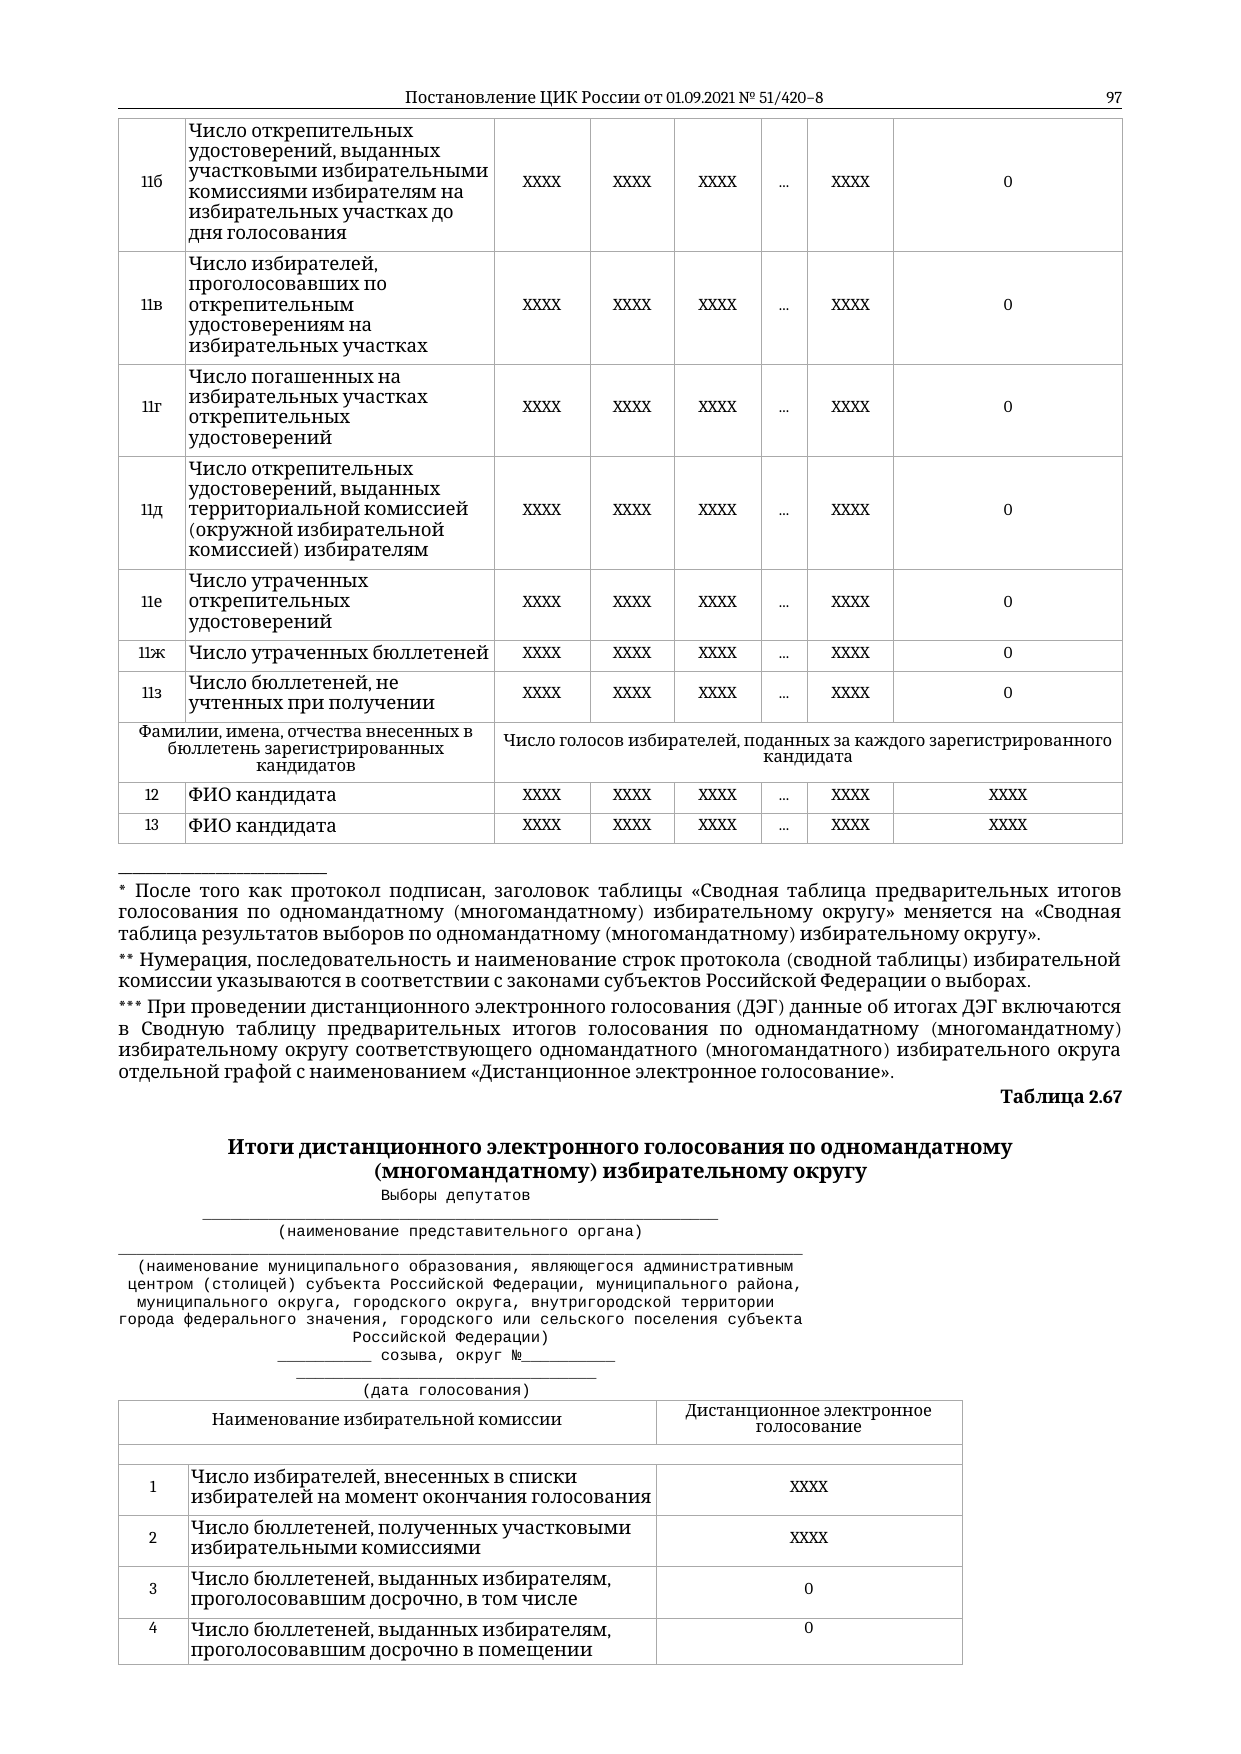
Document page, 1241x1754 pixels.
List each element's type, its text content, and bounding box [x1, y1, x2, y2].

table_cell XXXX [495, 783, 590, 813]
text Выборы депутатов [118, 1188, 1122, 1205]
text ** Нумерация, последовательность и наименование строк протокола (сводной таблицы) избирательной комиссии указываются в соответствии с законами субъектов Российской Федерации о выборах. [118, 949, 1122, 992]
table_cell XXXX [894, 814, 1122, 843]
table_cell 11б [119, 119, 185, 251]
table_cell 12 [119, 783, 185, 813]
table_cell 1 [119, 1465, 188, 1515]
table_cell 0 [894, 672, 1122, 722]
table_cell XXXX [808, 783, 893, 813]
table_cell XXXX [675, 119, 761, 251]
text * После того как протокол подписан, заголовок таблицы «Сводная таблица предварительных итогов голосования по одномандатному (многомандатному) избирательному округу» меняется на «Сводная таблица результатов выборов по одномандатному (многомандатному) избирательному округу». [118, 880, 1122, 945]
table_cell XXXX [495, 457, 590, 568]
table_cell XXXX [675, 641, 761, 671]
table_cell XXXX [657, 1516, 962, 1566]
table_cell Число избирателей, внесенных в списки избирателей на момент окончания голосования [189, 1465, 656, 1515]
table_cell 11е [119, 570, 185, 640]
table_cell XXXX [808, 252, 893, 364]
table_cell ... [762, 252, 807, 364]
table_cell Число бюллетеней, выданных избирателям, проголосовавшим досрочно в помещении [189, 1619, 656, 1664]
table_cell 2 [119, 1516, 188, 1566]
table_cell 0 [894, 252, 1122, 364]
table_cell Число бюллетеней, полученных участковыми избирательными комиссиями [189, 1516, 656, 1566]
table_cell XXXX [675, 672, 761, 722]
text (наименование муниципального образования, являющегося административным [118, 1258, 1122, 1276]
table_cell 0 [894, 457, 1122, 568]
table_cell XXXX [808, 641, 893, 671]
text Итоги дистанционного электронного голосования по одномандатному (многомандатному) избирательному округу [118, 1136, 1122, 1183]
table_cell XXXX [495, 814, 590, 843]
table_header Наименование избирательной комиссии [119, 1401, 656, 1444]
table_cell 11з [119, 672, 185, 722]
table_cell 11ж [119, 641, 185, 671]
table_cell XXXX [591, 570, 674, 640]
table_cell Число избирателей, проголосовавших по открепительным удостоверениям на избирательных участках [186, 252, 494, 364]
table_cell XXXX [495, 365, 590, 456]
table_cell Число открепительных удостоверений, выданных территориальной комиссией (окружной избирательной комиссией) избирателям [186, 457, 494, 568]
table_cell XXXX [894, 783, 1122, 813]
table_cell 4 [119, 1619, 188, 1664]
text _________________________________________________________________________ [118, 1241, 1122, 1258]
table_cell Число утраченных открепительных удостоверений [186, 570, 494, 640]
table_cell XXXX [495, 570, 590, 640]
table_cell 0 [894, 365, 1122, 456]
text центром (столицей) субъекта Российской Федерации, муниципального района, [118, 1276, 1122, 1294]
table_cell XXXX [591, 783, 674, 813]
table_cell XXXX [675, 783, 761, 813]
table_cell Число бюллетеней, не учтенных при получении [186, 672, 494, 722]
text муниципального округа, городского округа, внутригородской территории [118, 1294, 1122, 1312]
table_cell Число погашенных на избирательных участках открепительных удостоверений [186, 365, 494, 456]
table_cell Число голосов избирателей, поданных за каждого зарегистрированного кандидата [495, 723, 1122, 782]
table_cell XXXX [675, 252, 761, 364]
table_cell [119, 1445, 656, 1464]
table_cell ... [762, 783, 807, 813]
text _______________________________________________________ [118, 1205, 1122, 1223]
table_cell XXXX [591, 457, 674, 568]
table_cell 11г [119, 365, 185, 456]
table_cell XXXX [808, 119, 893, 251]
text Российской Федерации) [118, 1329, 1122, 1347]
table_cell XXXX [591, 119, 674, 251]
table_cell XXXX [495, 641, 590, 671]
table_cell 0 [894, 641, 1122, 671]
table_cell ... [762, 570, 807, 640]
table_cell Число открепительных удостоверений, выданных участковыми избирательными комиссиями избирателям на избирательных участках до дня голосования [186, 119, 494, 251]
table_cell XXXX [591, 365, 674, 456]
table_cell 11в [119, 252, 185, 364]
table_cell XXXX [675, 570, 761, 640]
table_cell XXXX [591, 641, 674, 671]
table_cell XXXX [808, 672, 893, 722]
table_cell XXXX [808, 457, 893, 568]
text (наименование представительного органа) [118, 1223, 1122, 1241]
table_cell XXXX [675, 814, 761, 843]
table_cell XXXX [591, 672, 674, 722]
table_header Дистанционное электронное голосование [657, 1401, 962, 1444]
text (дата голосования) [118, 1382, 1122, 1400]
table_cell Число утраченных бюллетеней [186, 641, 494, 671]
text Таблица 2.67 [118, 1087, 1122, 1108]
table_cell XXXX [808, 365, 893, 456]
table_cell XXXX [495, 672, 590, 722]
table_cell ФИО кандидата [186, 783, 494, 813]
text __________ созыва, округ №__________ [118, 1347, 1122, 1365]
table_cell 0 [894, 570, 1122, 640]
table_cell XXXX [657, 1465, 962, 1515]
table_cell 0 [657, 1619, 962, 1664]
table_cell ... [762, 641, 807, 671]
table_cell 13 [119, 814, 185, 843]
table_cell 0 [894, 119, 1122, 251]
text города федерального значения, городского или сельского поселения субъекта [118, 1312, 1122, 1329]
table_cell XXXX [808, 814, 893, 843]
table_cell Фамилии, имена, отчества внесенных в бюллетень зарегистрированных кандидатов [119, 723, 494, 782]
table_cell [656, 1445, 962, 1464]
table_cell XXXX [675, 457, 761, 568]
table_cell XXXX [495, 119, 590, 251]
table_cell ... [762, 457, 807, 568]
table_cell XXXX [675, 365, 761, 456]
text ________________________________ [118, 1365, 1122, 1382]
text *** При проведении дистанционного электронного голосования (ДЭГ) данные об итогах ДЭГ включаются в Сводную таблицу предварительных итогов голосования по одномандатному (многомандатному) избирательному округу соответствующего одномандатного (многомандатного) избирательного округа отдельной графой с наименованием «Дистанционное электронное голосование». [118, 996, 1122, 1083]
text ______________________________ [118, 856, 1122, 876]
table_cell ФИО кандидата [186, 814, 494, 843]
table_cell ... [762, 814, 807, 843]
table_cell XXXX [808, 570, 893, 640]
table_cell ... [762, 365, 807, 456]
table_cell 3 [119, 1567, 188, 1617]
table_cell ... [762, 672, 807, 722]
table_cell 0 [657, 1567, 962, 1617]
table_cell XXXX [591, 252, 674, 364]
table_cell XXXX [591, 814, 674, 843]
table_cell XXXX [495, 252, 590, 364]
table_cell ... [762, 119, 807, 251]
table_cell 11д [119, 457, 185, 568]
table_cell Число бюллетеней, выданных избирателям, проголосовавшим досрочно, в том числе [189, 1567, 656, 1617]
